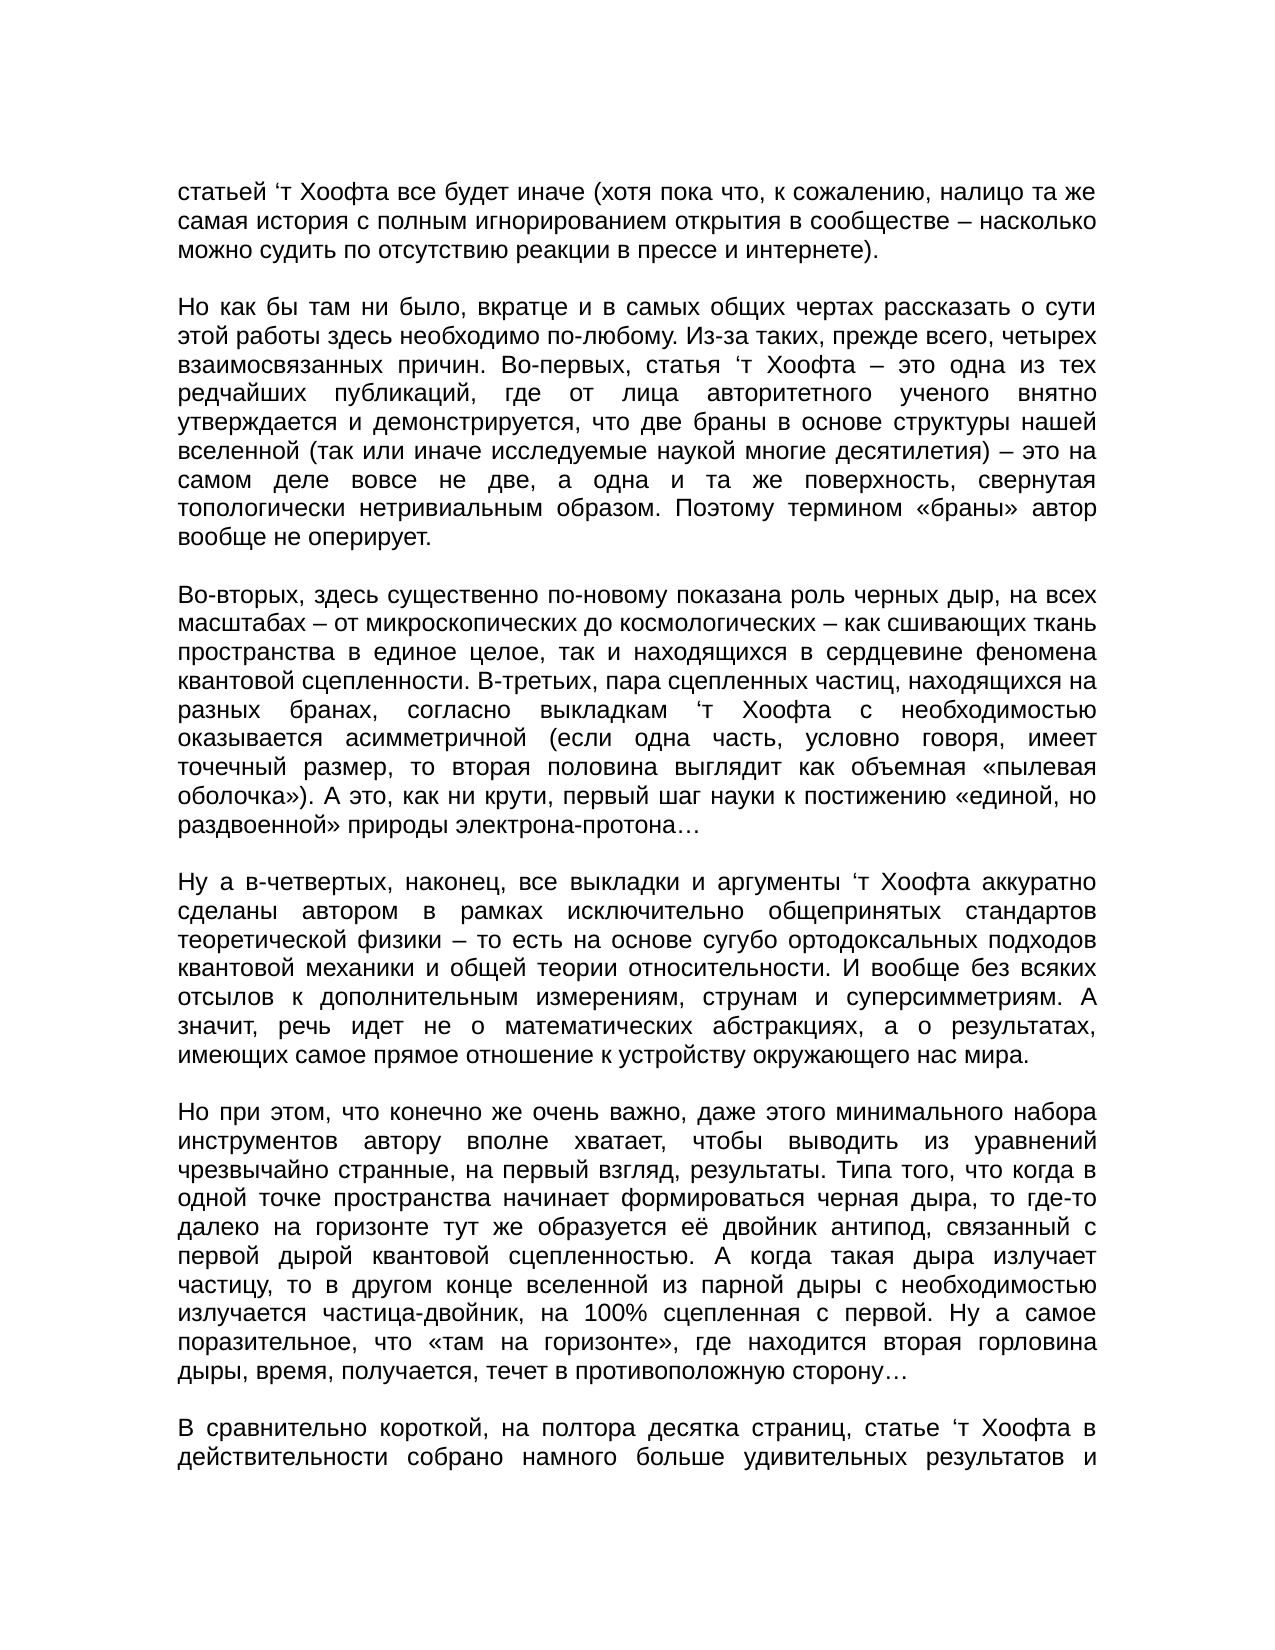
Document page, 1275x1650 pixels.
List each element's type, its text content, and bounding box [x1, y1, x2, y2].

text статьей ‘т Хоофта все будет иначе (хотя пока что, к сожалению, налицо та же самая история с полным игнорированием открытия в сообществе – насколько можно судить по отсутствию реакции в прессе и интернете). [177, 177, 1098, 263]
text Во-вторых, здесь существенно по-новому показана роль черных дыр, на всех масштабах – от микроскопических до космологических – как сшивающих ткань пространства в единое целое, так и находящихся в сердцевине феномена квантовой сцепленности. В-третьих, пара сцепленных частиц, находящихся на разных бранах, согласно выкладкам ‘т Хоофта с необходимостью оказывается асимметричной (если одна часть, условно говоря, имеет точечный размер, то вторая половина выглядит как объемная «пылевая оболочка»). А это, как ни крути, первый шаг науки к постижению «единой, но раздвоенной» природы электрона-протона… [177, 580, 1098, 838]
text Ну а в-четвертых, наконец, все выкладки и аргументы ‘т Хоофта аккуратно сделаны автором в рамках исключительно общепринятых стандартов теоретической физики – то есть на основе сугубо ортодоксальных подходов квантовой механики и общей теории относительности. И вообще без всяких отсылов к дополнительным измерениям, струнам и суперсимметриям. А значит, речь идет не о математических абстракциях, а о результатах, имеющих самое прямое отношение к устройству окружающего нас мира. [177, 867, 1098, 1068]
text В сравнительно короткой, на полтора десятка страниц, статье ‘т Хоофта в действительности собрано намного больше удивительных результатов и [177, 1413, 1098, 1471]
text Но как бы там ни было, вкратце и в самых общих чертах рассказать о сути этой работы здесь необходимо по-любому. Из-за таких, прежде всего, четырех взаимосвязанных причин. Во-первых, статья ‘т Хоофта – это одна из тех редчайших публикаций, где от лица авторитетного ученого внятно утверждается и демонстрируется, что две браны в основе структуры нашей вселенной (так или иначе исследуемые наукой многие десятилетия) – это на самом деле вовсе не две, а одна и та же поверхность, свернутая топологически нетривиальным образом. Поэтому термином «браны» автор вообще не оперирует. [177, 292, 1098, 551]
text Но при этом, что конечно же очень важно, даже этого минимального набора инструментов автору вполне хватает, чтобы выводить из уравнений чрезвычайно странные, на первый взгляд, результаты. Типа того, что когда в одной точке пространства начинает формироваться черная дыра, то где-то далеко на горизонте тут же образуется её двойник антипод, связанный с первой дырой квантовой сцепленностью. А когда такая дыра излучает частицу, то в другом конце вселенной из парной дыры с необходимостью излучается частица-двойник, на 100% сцепленная с первой. Ну а самое поразительное, что «там на горизонте», где находится вторая горловина дыры, время, получается, течет в противоположную сторону… [177, 1097, 1098, 1385]
